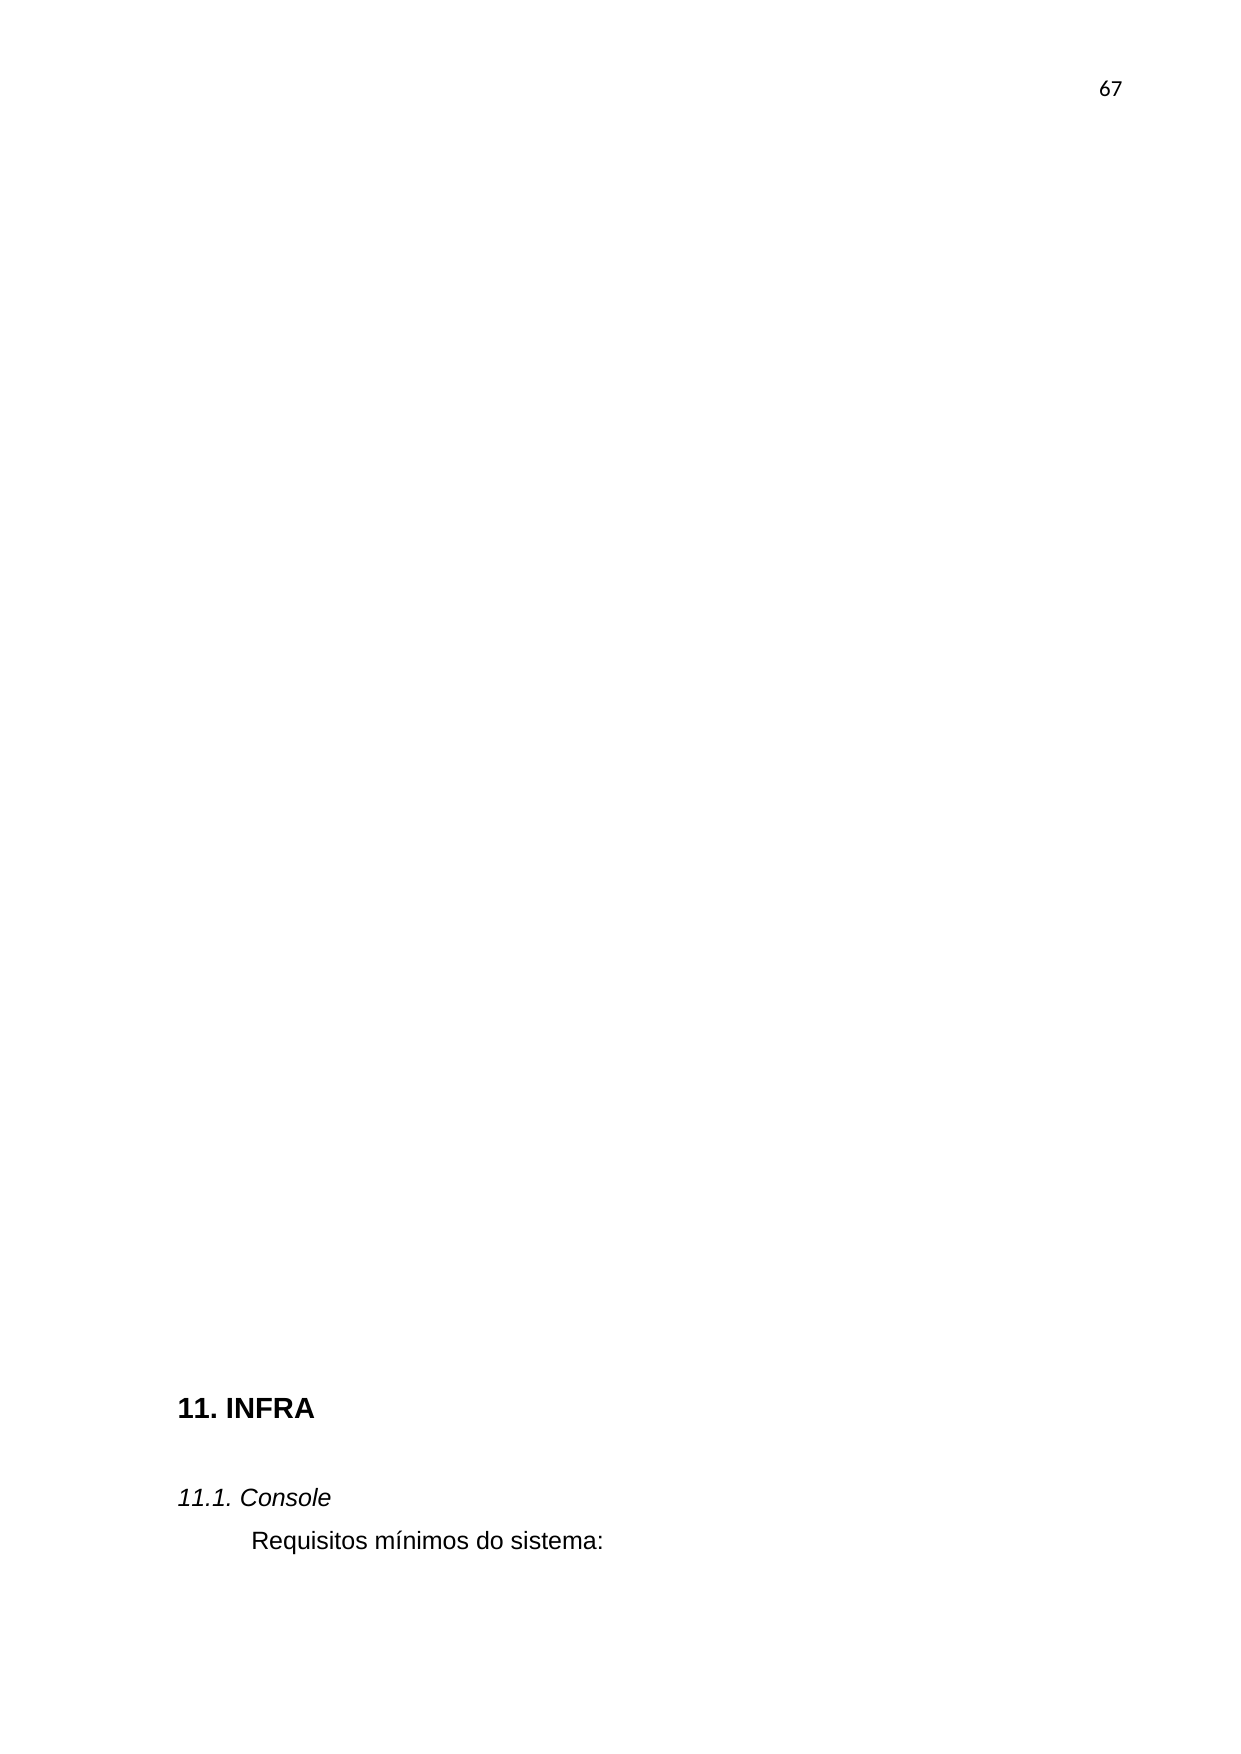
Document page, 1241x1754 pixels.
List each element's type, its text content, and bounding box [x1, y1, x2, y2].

text 11.1. Console [177, 1483, 1122, 1512]
text Requisitos mínimos do sistema: [177, 1526, 1122, 1555]
text 11. INFRA [177, 1391, 1122, 1424]
